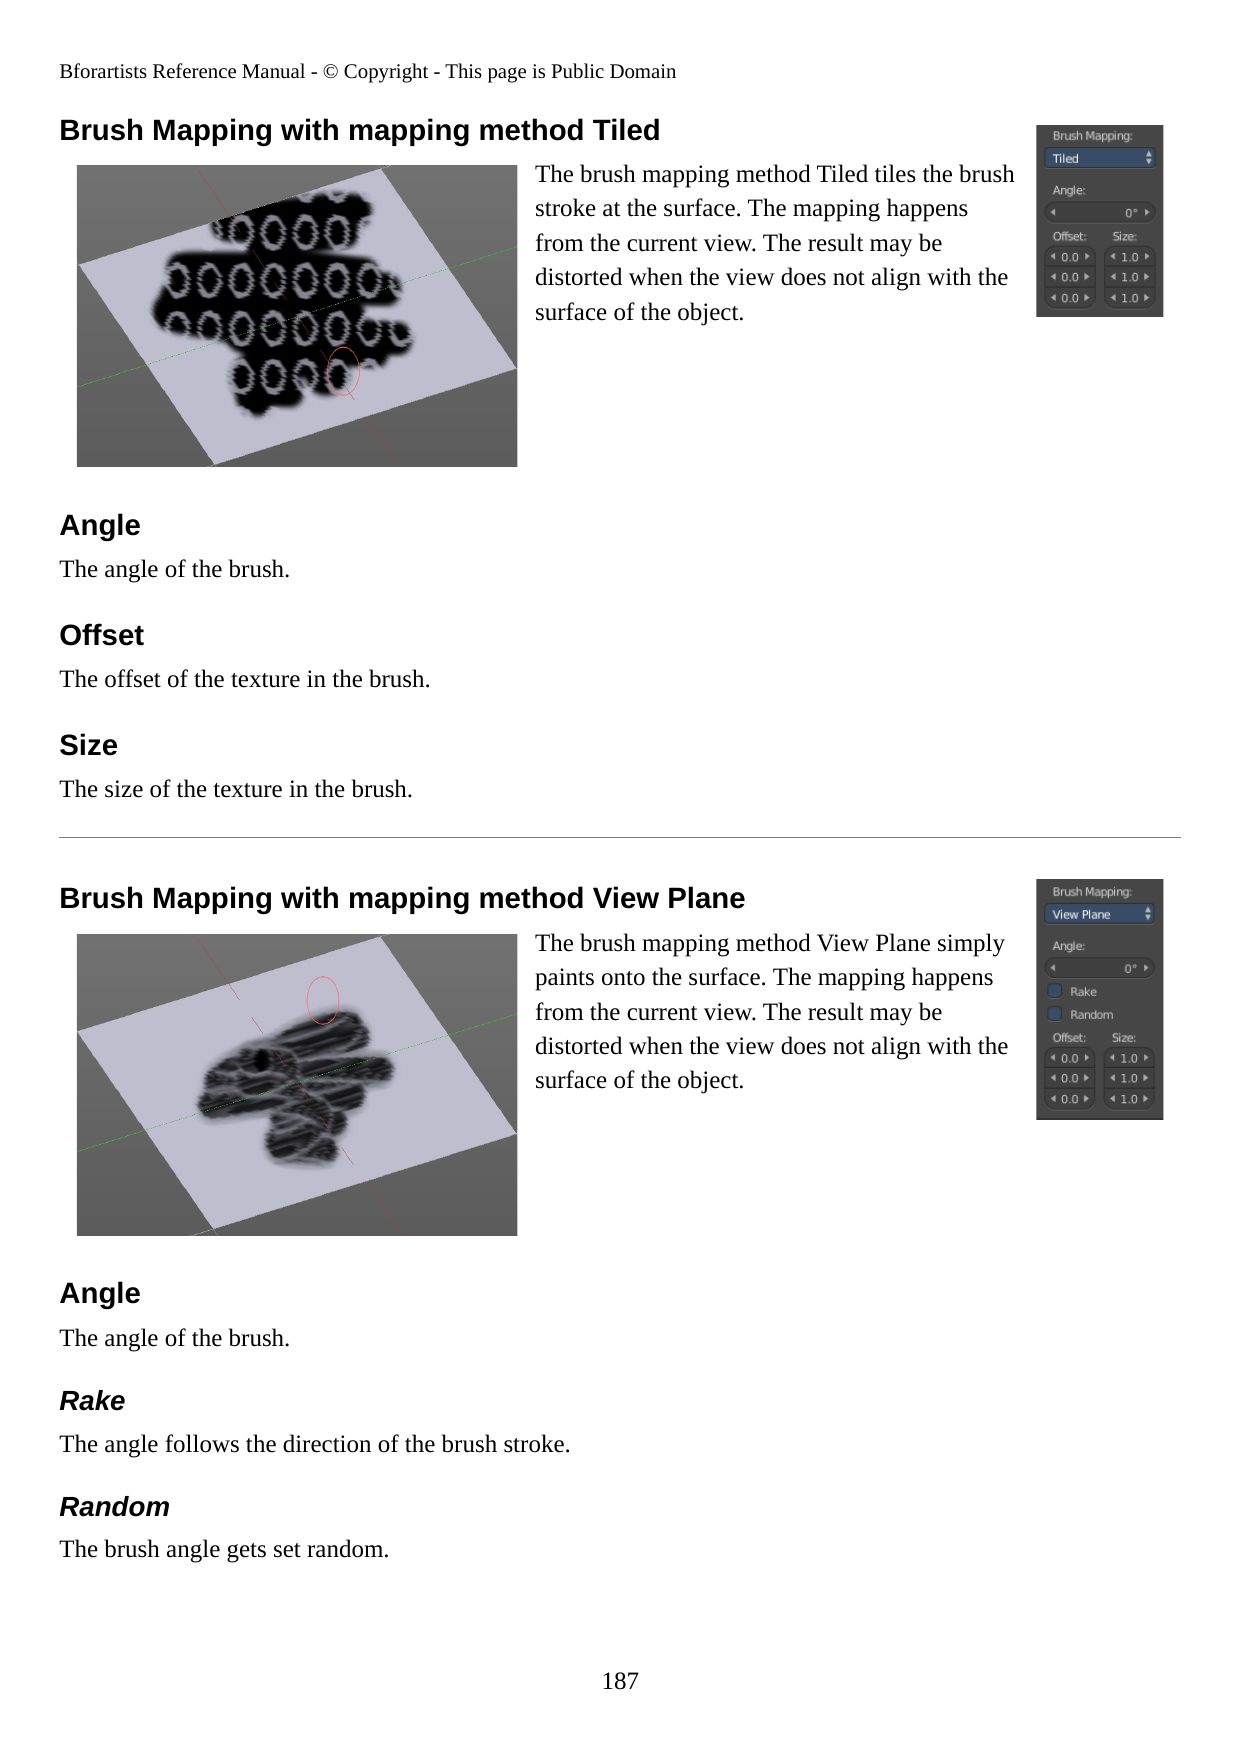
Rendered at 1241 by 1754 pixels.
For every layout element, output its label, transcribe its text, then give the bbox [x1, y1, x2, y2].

picture [1036, 125, 1164, 317]
subtitle Rake [59, 1384, 1181, 1416]
picture [76, 934, 518, 1236]
subtitle Angle [59, 1276, 1181, 1310]
text The angle of the brush. [59, 554, 1181, 583]
text The brush mapping method View Plane simply paints onto the surface. The mapping happens from the current view. The result may be distorted when the view does not align with the surface of the object. [59, 928, 1036, 1094]
subtitle Size [59, 727, 1181, 761]
text The angle of the brush. [59, 1323, 1181, 1351]
subtitle Brush Mapping with mapping method Tiled [59, 113, 1181, 146]
picture [76, 165, 518, 467]
picture [1036, 879, 1164, 1120]
subtitle Brush Mapping with mapping method View Plane [59, 881, 1036, 915]
text The angle follows the direction of the brush stroke. [59, 1429, 1181, 1457]
subtitle Random [59, 1490, 1181, 1522]
subtitle Offset [59, 617, 1181, 651]
text The size of the texture in the brush. [59, 774, 1181, 802]
text The offset of the texture in the brush. [59, 664, 1181, 692]
subtitle Angle [59, 508, 1181, 541]
text The brush angle gets set random. [59, 1534, 1181, 1563]
text The brush mapping method Tiled tiles the brush stroke at the surface. The mapping happens from the current view. The result may be distorted when the view does not align with the surface of the object. [59, 159, 1181, 326]
